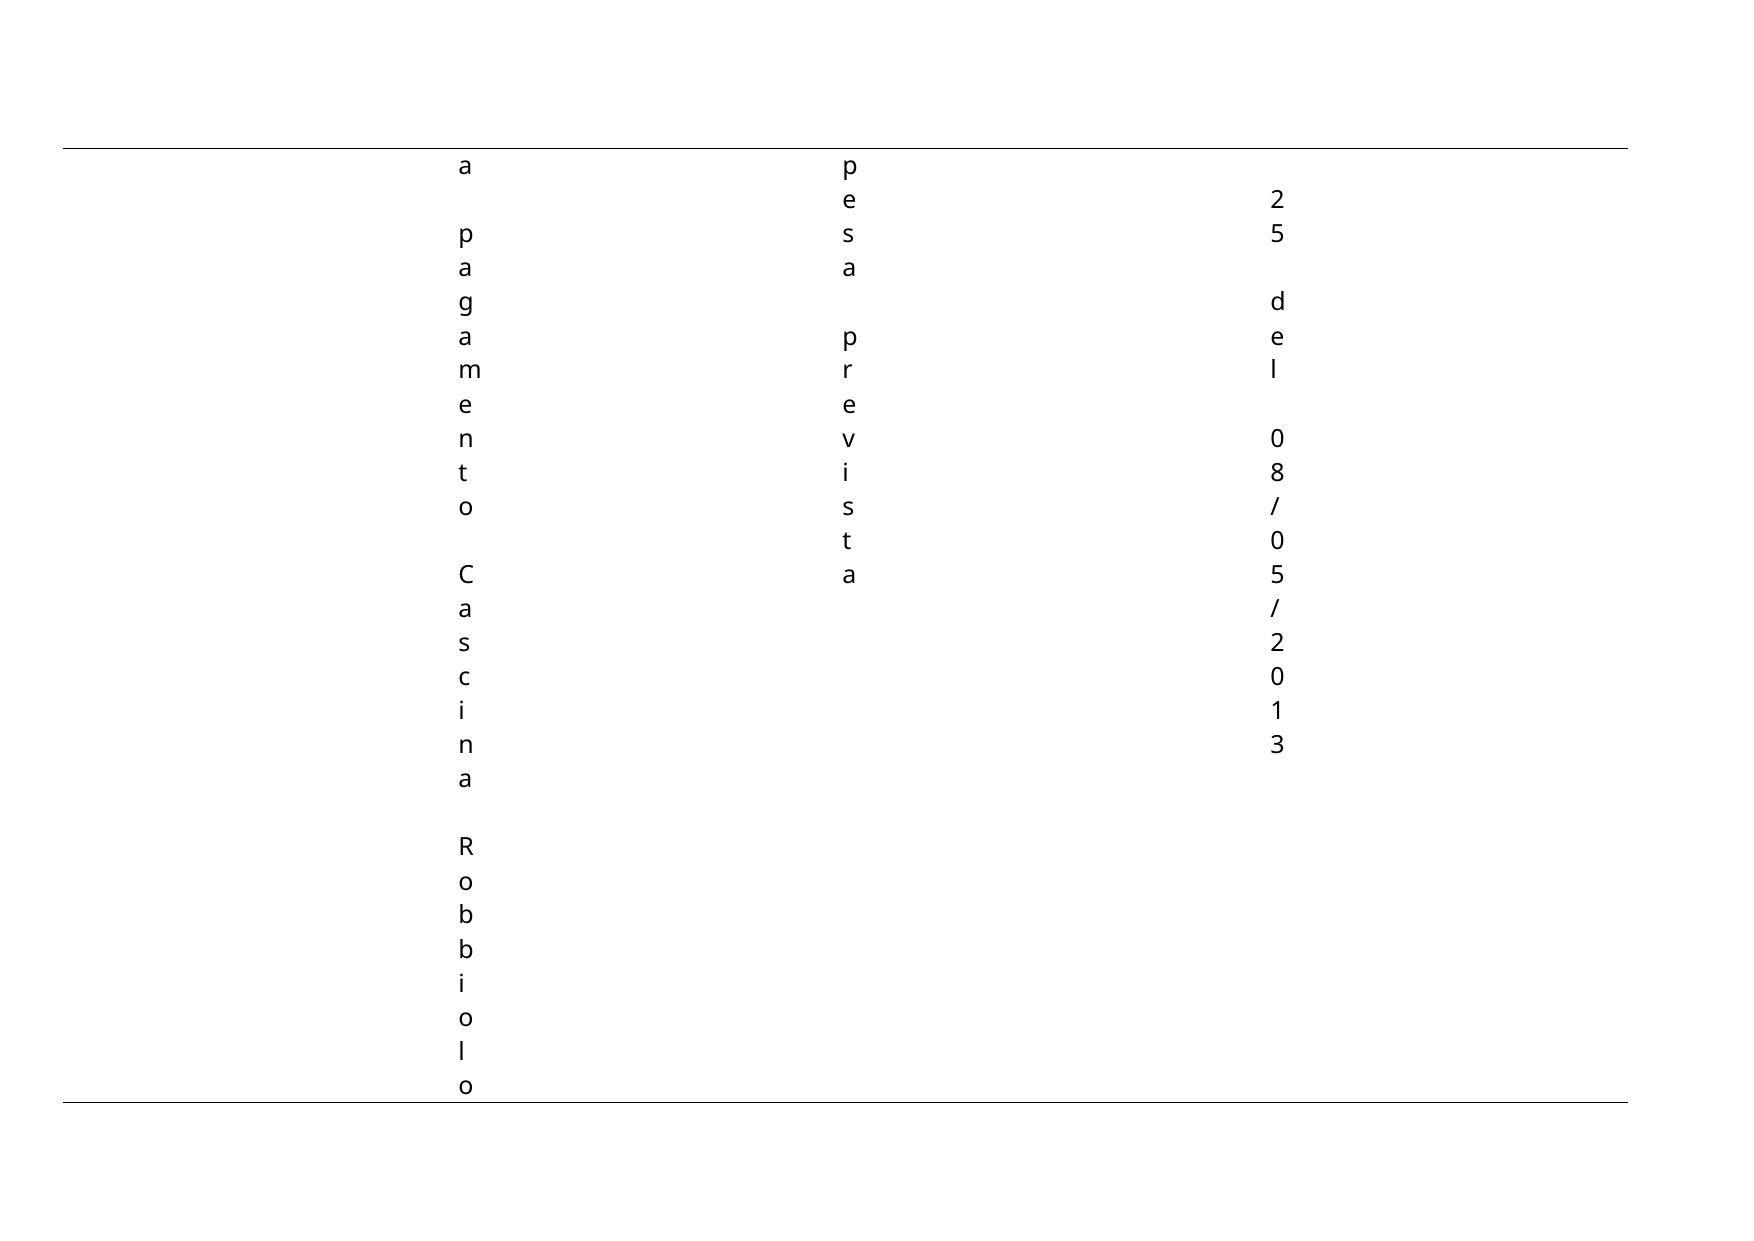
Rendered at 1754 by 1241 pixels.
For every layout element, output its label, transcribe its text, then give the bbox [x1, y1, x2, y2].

table_cell pesa prevista [831, 149, 1259, 1102]
table_cell 25 del 08/05/2013 [1259, 149, 1628, 1102]
table_cell a pagamento Cascina Robbiolo [447, 149, 831, 1102]
table_cell [63, 149, 447, 1102]
